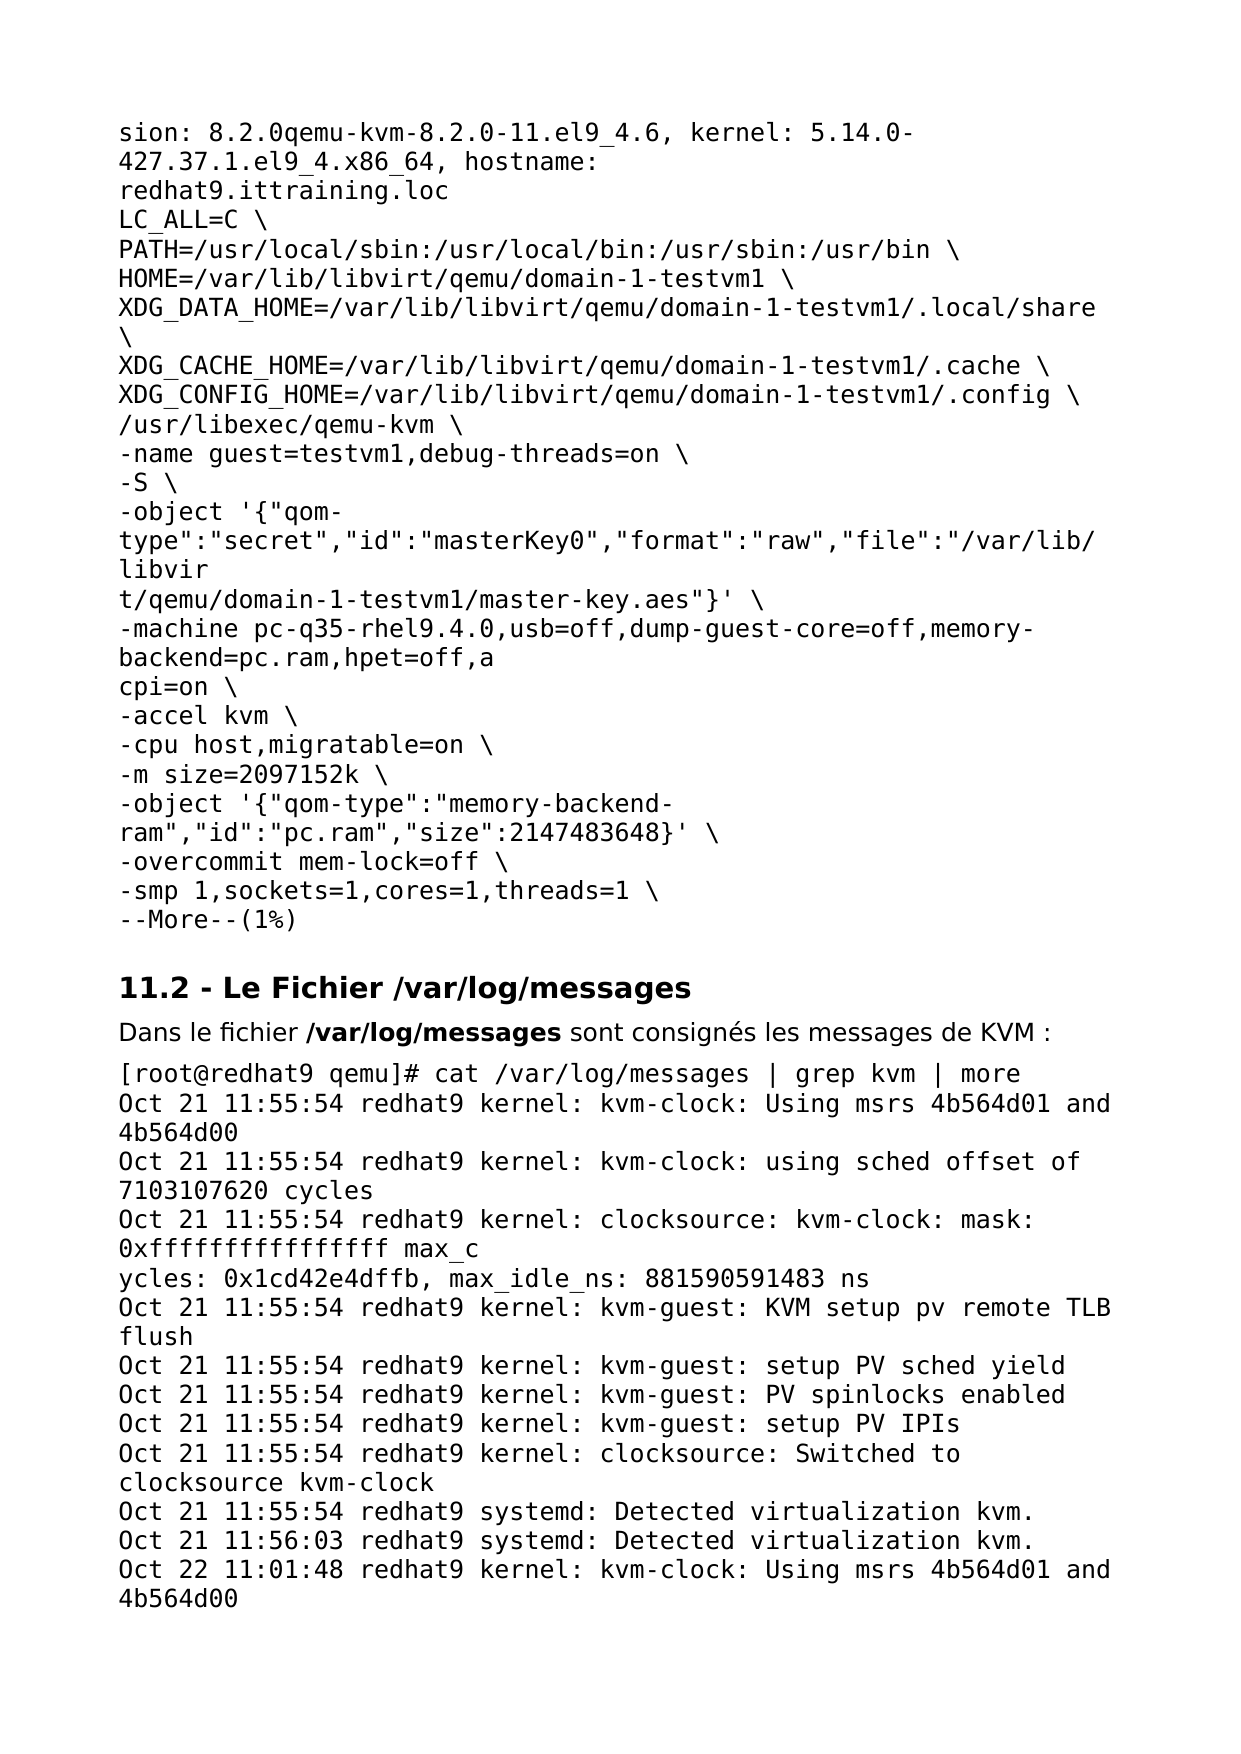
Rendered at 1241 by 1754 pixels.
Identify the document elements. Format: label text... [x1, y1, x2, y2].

subtitle 11.2 - Le Fichier /var/log/messages [118, 972, 1122, 1006]
text sion: 8.2.0qemu-kvm-8.2.0-11.el9_4.6, kernel: 5.14.0-427.37.1.el9_4.x86_64, hostname: redhat9.ittraining.loc LC_ALL=C \ PATH=/usr/local/sbin:/usr/local/bin:/usr/sbin:/usr/bin \ HOME=/var/lib/libvirt/qemu/domain-1-testvm1 \ XDG_DATA_HOME=/var/lib/libvirt/qemu/domain-1-testvm1/.local/share \ XDG_CACHE_HOME=/var/lib/libvirt/qemu/domain-1-testvm1/.cache \ XDG_CONFIG_HOME=/var/lib/libvirt/qemu/domain-1-testvm1/.config \ /usr/libexec/qemu-kvm \ -name guest=testvm1,debug-threads=on \ -S \ -object '{"qom-type":"secret","id":"masterKey0","format":"raw","file":"/var/lib/libvir t/qemu/domain-1-testvm1/master-key.aes"}' \ -machine pc-q35-rhel9.4.0,usb=off,dump-guest-core=off,memory-backend=pc.ram,hpet=off,a cpi=on \ -accel kvm \ -cpu host,migratable=on \ -m size=2097152k \ -object '{"qom-type":"memory-backend-ram","id":"pc.ram","size":2147483648}' \ -overcommit mem-lock=off \ -smp 1,sockets=1,cores=1,threads=1 \ --More--(1%) [118, 118, 1122, 935]
text [root@redhat9 qemu]# cat /var/log/messages | grep kvm | more Oct 21 11:55:54 redhat9 kernel: kvm-clock: Using msrs 4b564d01 and 4b564d00 Oct 21 11:55:54 redhat9 kernel: kvm-clock: using sched offset of 7103107620 cycles Oct 21 11:55:54 redhat9 kernel: clocksource: kvm-clock: mask: 0xffffffffffffffff max_c ycles: 0x1cd42e4dffb, max_idle_ns: 881590591483 ns Oct 21 11:55:54 redhat9 kernel: kvm-guest: KVM setup pv remote TLB flush Oct 21 11:55:54 redhat9 kernel: kvm-guest: setup PV sched yield Oct 21 11:55:54 redhat9 kernel: kvm-guest: PV spinlocks enabled Oct 21 11:55:54 redhat9 kernel: kvm-guest: setup PV IPIs Oct 21 11:55:54 redhat9 kernel: clocksource: Switched to clocksource kvm-clock Oct 21 11:55:54 redhat9 systemd: Detected virtualization kvm. Oct 21 11:56:03 redhat9 systemd: Detected virtualization kvm. Oct 22 11:01:48 redhat9 kernel: kvm-clock: Using msrs 4b564d01 and 4b564d00 [118, 1060, 1122, 1614]
text Dans le fichier /var/log/messages sont consignés les messages de KVM : [118, 1018, 1122, 1047]
